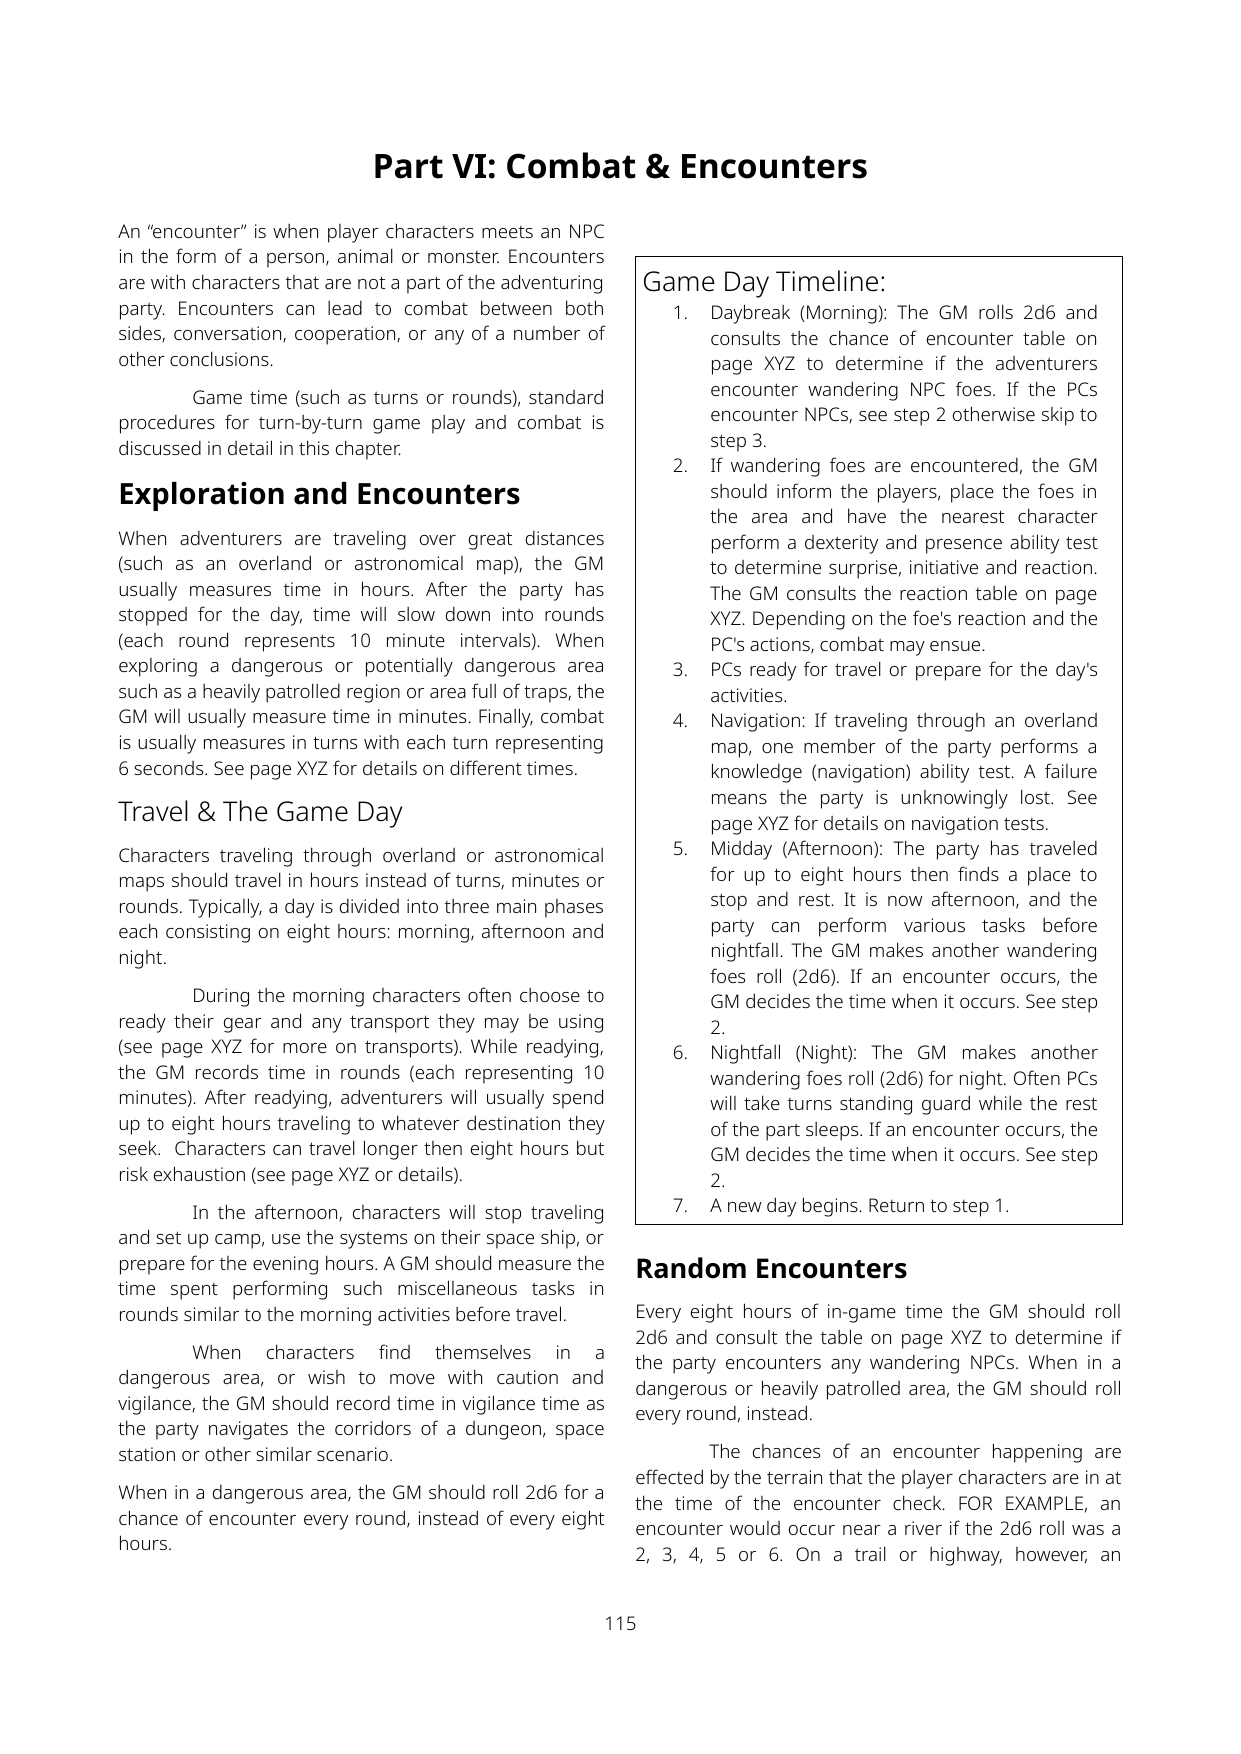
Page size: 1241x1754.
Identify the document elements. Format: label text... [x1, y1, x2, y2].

text When characters find themselves in a dangerous area, or wish to move with caution and vigilance, the GM should record time in vigilance time as the party navigates the corridors of a dungeon, space station or other similar scenario. [118, 1339, 605, 1467]
text Every eight hours of in-game time the GM should roll 2d6 and consult the table on page XYZ to determine if the party encounters any wandering NPCs. When in a dangerous or heavily patrolled area, the GM should roll every round, instead. [635, 1299, 1122, 1426]
text The chances of an encounter happening are effected by the terrain that the player characters are in at the time of the encounter check. FOR EXAMPLE, an encounter would occur near a river if the 2d6 roll was a 2, 3, 4, 5 or 6. On a trail or highway, however, an [635, 1439, 1122, 1566]
text Game time (such as turns or rounds), standard procedures for turn-by-turn game play and combat is discussed in detail in this chapter. [118, 384, 605, 461]
subtitle Random Encounters [635, 1249, 1122, 1286]
text Exploration and Encounters [118, 473, 605, 513]
text Characters traveling through overland or astronomical maps should travel in hours instead of turns, minutes or rounds. Typically, a day is divided into three main phases each consisting on eight hours: morning, afternoon and night. [118, 842, 605, 970]
text During the morning characters often choose to ready their gear and any transport they may be using (see page XYZ for more on transports). While readying, the GM records time in rounds (each representing 10 minutes). After readying, adventurers will usually spend up to eight hours traveling to whatever destination they seek. Characters can travel longer then eight hours but risk exhaustion (see page XYZ or details). [118, 982, 605, 1187]
table_header Game Day Timeline: Daybreak (Morning): The GM rolls 2d6 and consults the chance of encounter table on page XYZ to determine if the adventurers encounter wandering NPC foes. If the PCs encounter NPCs, see step 2 otherwise skip to step 3. If wandering foes are encountered, the GM should inform the players, place the foes in the area and have the nearest character perform a dexterity and presence ability test to determine surprise, initiative and reaction. The GM consults the reaction table on page XYZ. Depending on the foe's reaction and the PC's actions, combat may ensue. PCs ready for travel or prepare for the day's activities. Navigation: If traveling through an overland map, one member of the party performs a knowledge (navigation) ability test. A failure means the party is unknowingly lost. See page XYZ for details on navigation tests. Midday (Afternoon): The party has traveled for up to eight hours then finds a place to stop and rest. It is now afternoon, and the party can perform various tasks before nightfall. The GM makes another wandering foes roll (2d6). If an encounter occurs, the GM decides the time when it occurs. See step 2. Nightfall (Night): The GM makes another wandering foes roll (2d6) for night. Often PCs will take turns standing guard while the rest of the part sleeps. If an encounter occurs, the GM decides the time when it occurs. See step 2. A new day begins. Return to step 1. [636, 257, 1122, 1224]
text Travel & The Game Day [118, 793, 605, 830]
text In the afternoon, characters will stop traveling and set up camp, use the systems on their space ship, or prepare for the evening hours. A GM should measure the time spent performing such miscellaneous tasks in rounds similar to the morning activities before travel. [118, 1199, 605, 1327]
text An “encounter” is when player characters meets an NPC in the form of a person, animal or monster. Encounters are with characters that are not a part of the adventuring party. Encounters can lead to combat between both sides, conversation, cooperation, or any of a number of other conclusions. [118, 218, 605, 371]
text When in a dangerous area, the GM should roll 2d6 for a chance of encounter every round, instead of every eight hours. [118, 1479, 605, 1556]
text When adventurers are traveling over great distances (such as an overland or astronomical map), the GM usually measures time in hours. After the party has stopped for the day, time will slow down into rounds (each round represents 10 minute intervals). When exploring a dangerous or potentially dangerous area such as a heavily patrolled region or area full of traps, the GM will usually measure time in minutes. Finally, combat is usually measures in turns with each turn representing 6 seconds. See page XYZ for details on different times. [118, 525, 605, 780]
